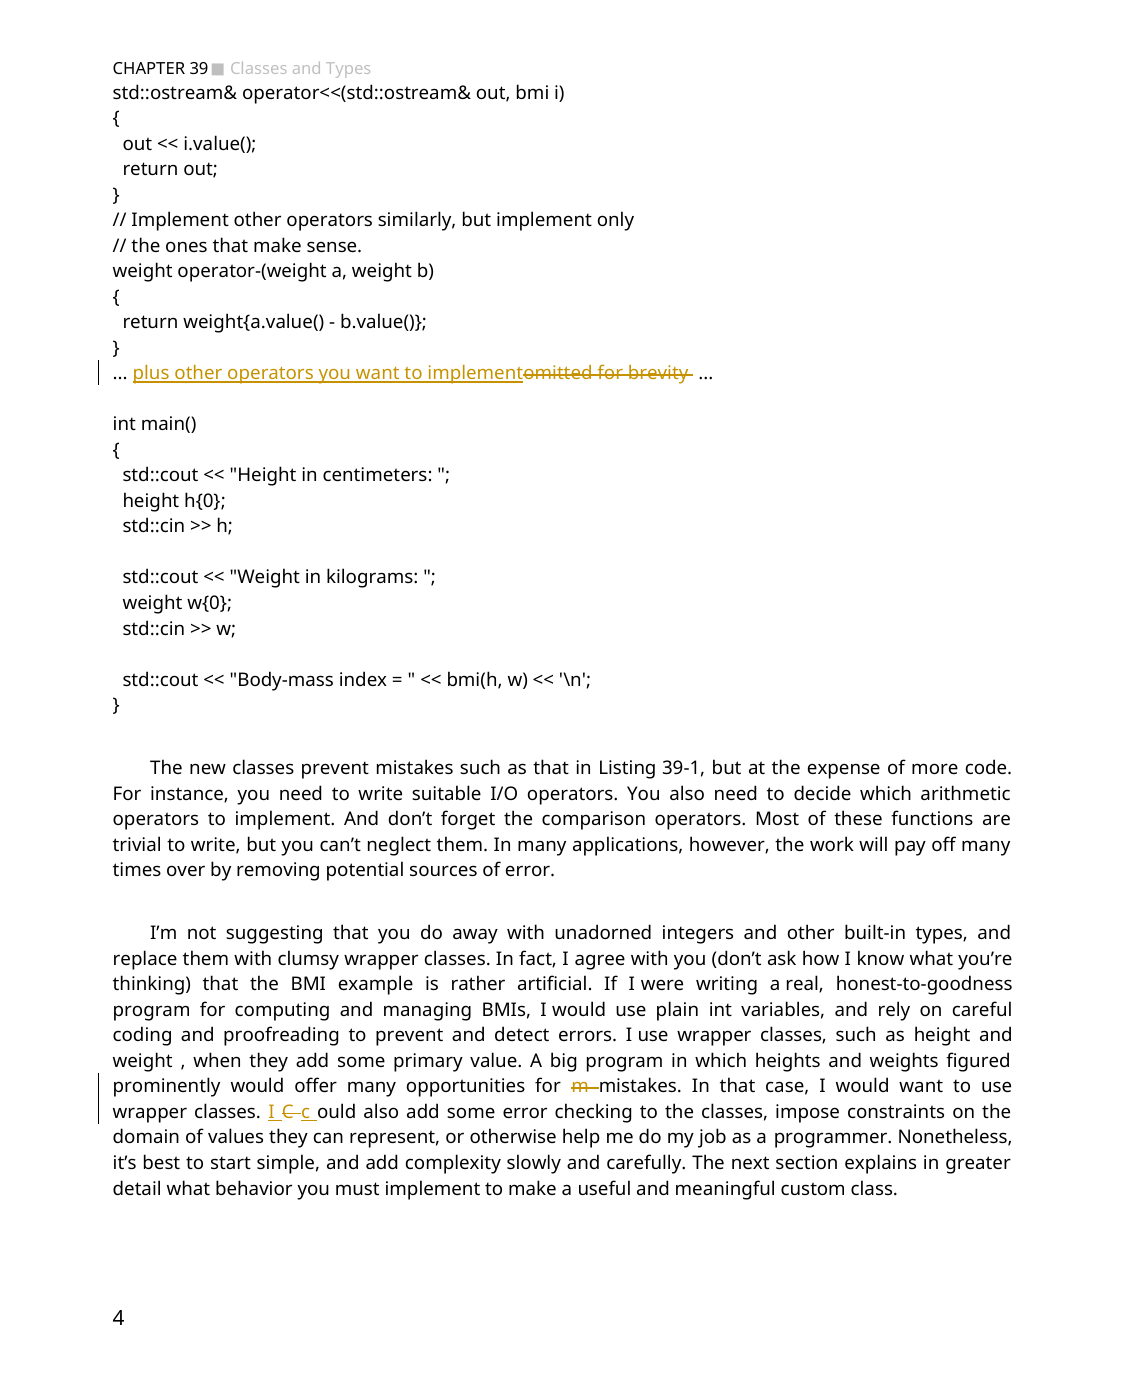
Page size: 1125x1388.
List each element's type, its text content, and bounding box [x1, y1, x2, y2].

text } [112, 334, 1012, 360]
text std::cout << "Height in centimeters: "; [112, 462, 1012, 487]
text weight operator-(weight a, weight b) [112, 258, 1012, 283]
text The new classes prevent mistakes such as that in Listing 39-1, but at the expense of more code. For instance, you need to write suitable I/O operators. You also need to decide which arithmetic operators to implement. And don’t forget the comparison operators. Most of these functions are trivial to write, but you can’t neglect them. In many applications, however, the work will pay off many times over by removing potential sources of error. [112, 754, 1012, 882]
text std::cin >> h; [112, 513, 1012, 538]
text std::ostream& operator<<(std::ostream& out, bmi i) [112, 79, 1012, 104]
text } [112, 691, 1012, 717]
text // Implement other operators similarly, but implement only [112, 207, 1012, 232]
text height h{0}; [112, 487, 1012, 513]
text std::cout << "Body-mass index = " << bmi(h, w) << '\n'; [112, 666, 1012, 691]
text { [112, 436, 1012, 462]
text std::cout << "Weight in kilograms: "; [112, 564, 1012, 589]
text int main() [112, 411, 1012, 436]
text std::cin >> w; [112, 615, 1012, 640]
text out << i.value(); [112, 130, 1012, 156]
text ... plus other operators you want to implement ... [112, 360, 1012, 385]
text { [112, 283, 1012, 309]
text // the ones that make sense. [112, 232, 1012, 258]
text } [112, 181, 1012, 207]
text return out; [112, 156, 1012, 181]
text I’m not suggesting that you do away with unadorned integers and other built-in types, and replace them with clumsy wrapper classes. In fact, I agree with you (don’t ask how I know what you’re thinking) that the BMI example is rather artificial. If I were writing a real, honest-to-goodness program for computing and managing BMIs, I would use plain int variables, and rely on careful coding and proofreading to prevent and detect errors. I use wrapper classes, such as height and weight , when they add some primary value. A big program in which heights and weights figured prominently would offer many opportunities for mistakes. In that case, I would want to use wrapper classes. I c ould also add some error checking to the classes, impose constraints on the domain of values they can represent, or otherwise help me do my job as a programmer. Nonetheless, it’s best to start simple, and add complexity slowly and carefully. The next section explains in greater detail what behavior you must implement to make a useful and meaningful custom class. [112, 919, 1012, 1200]
text { [112, 104, 1012, 130]
text return weight{a.value() - b.value()}; [112, 309, 1012, 334]
text weight w{0}; [112, 589, 1012, 615]
